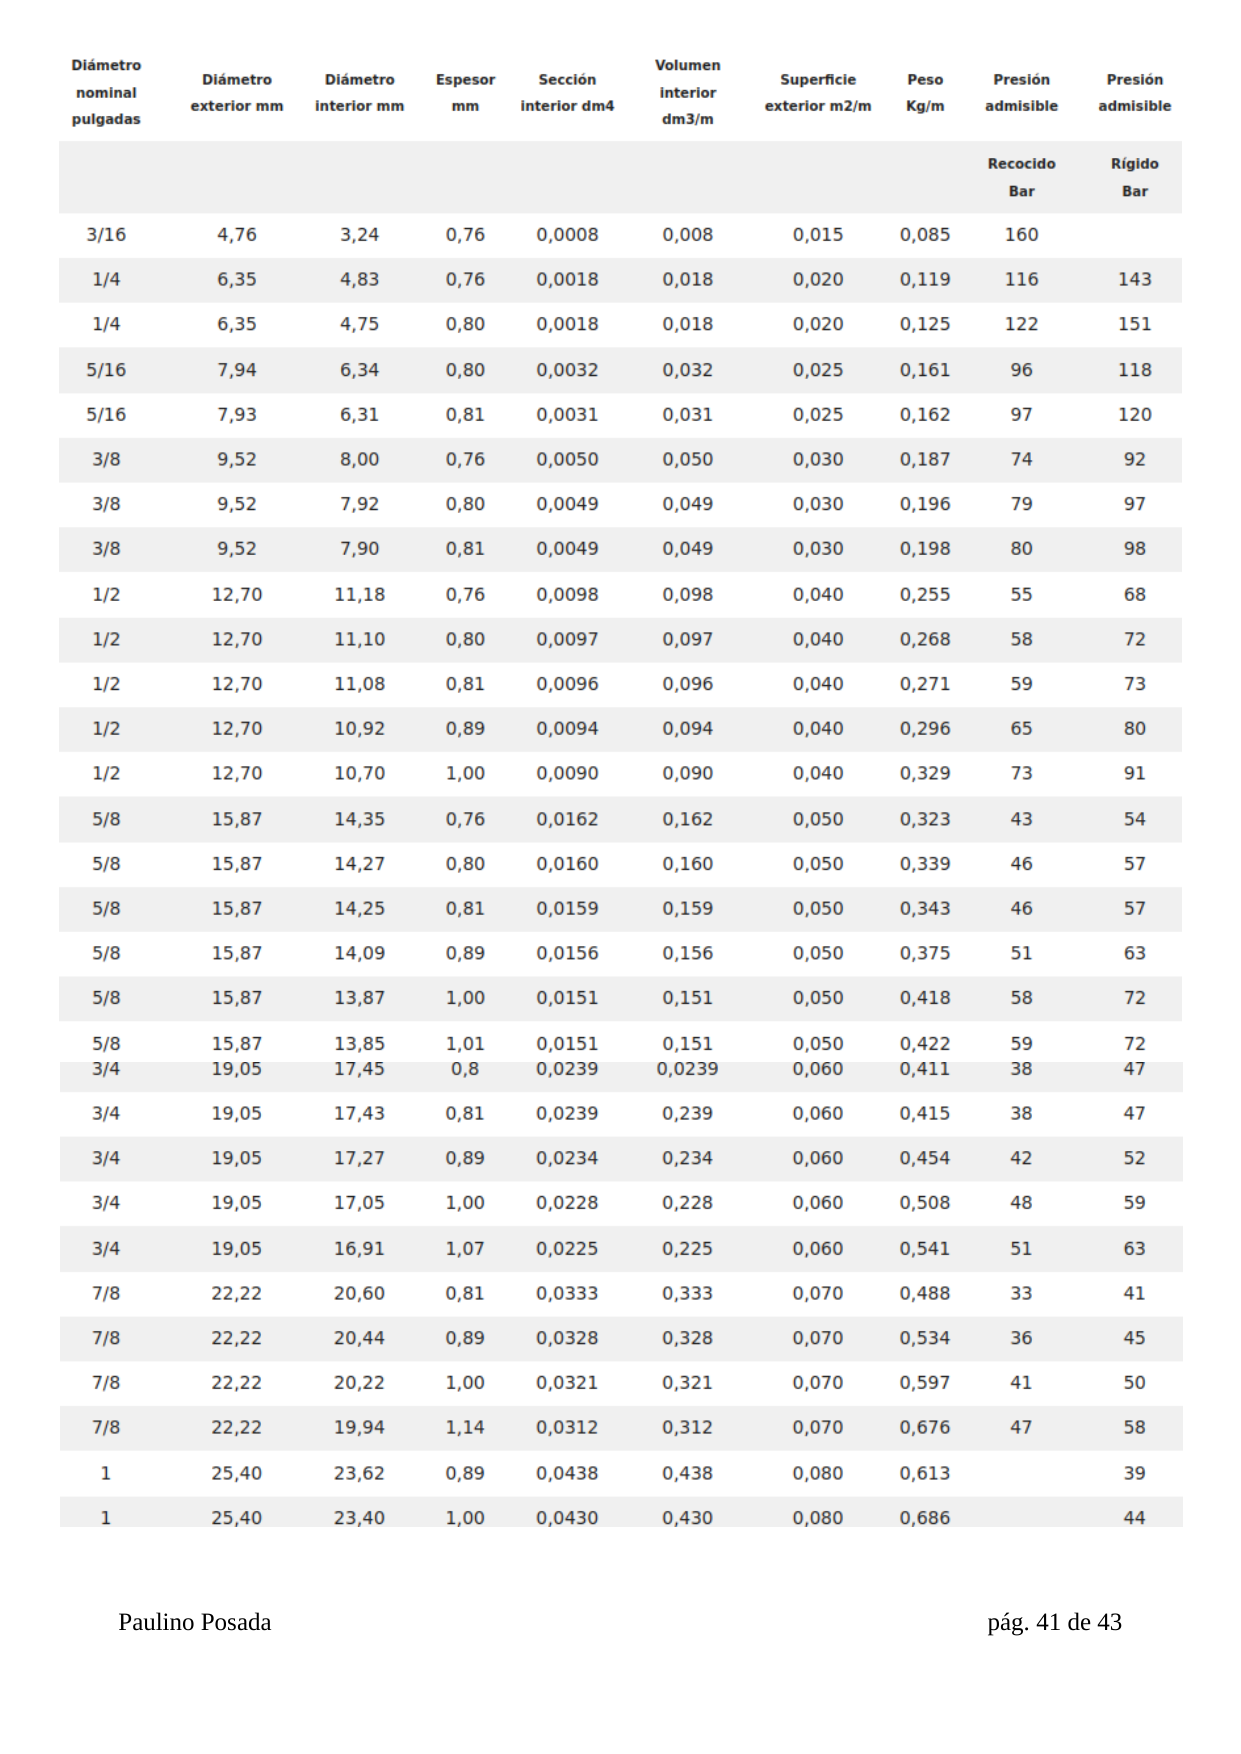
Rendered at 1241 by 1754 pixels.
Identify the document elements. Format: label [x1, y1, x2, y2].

picture [59, 48, 1183, 1527]
